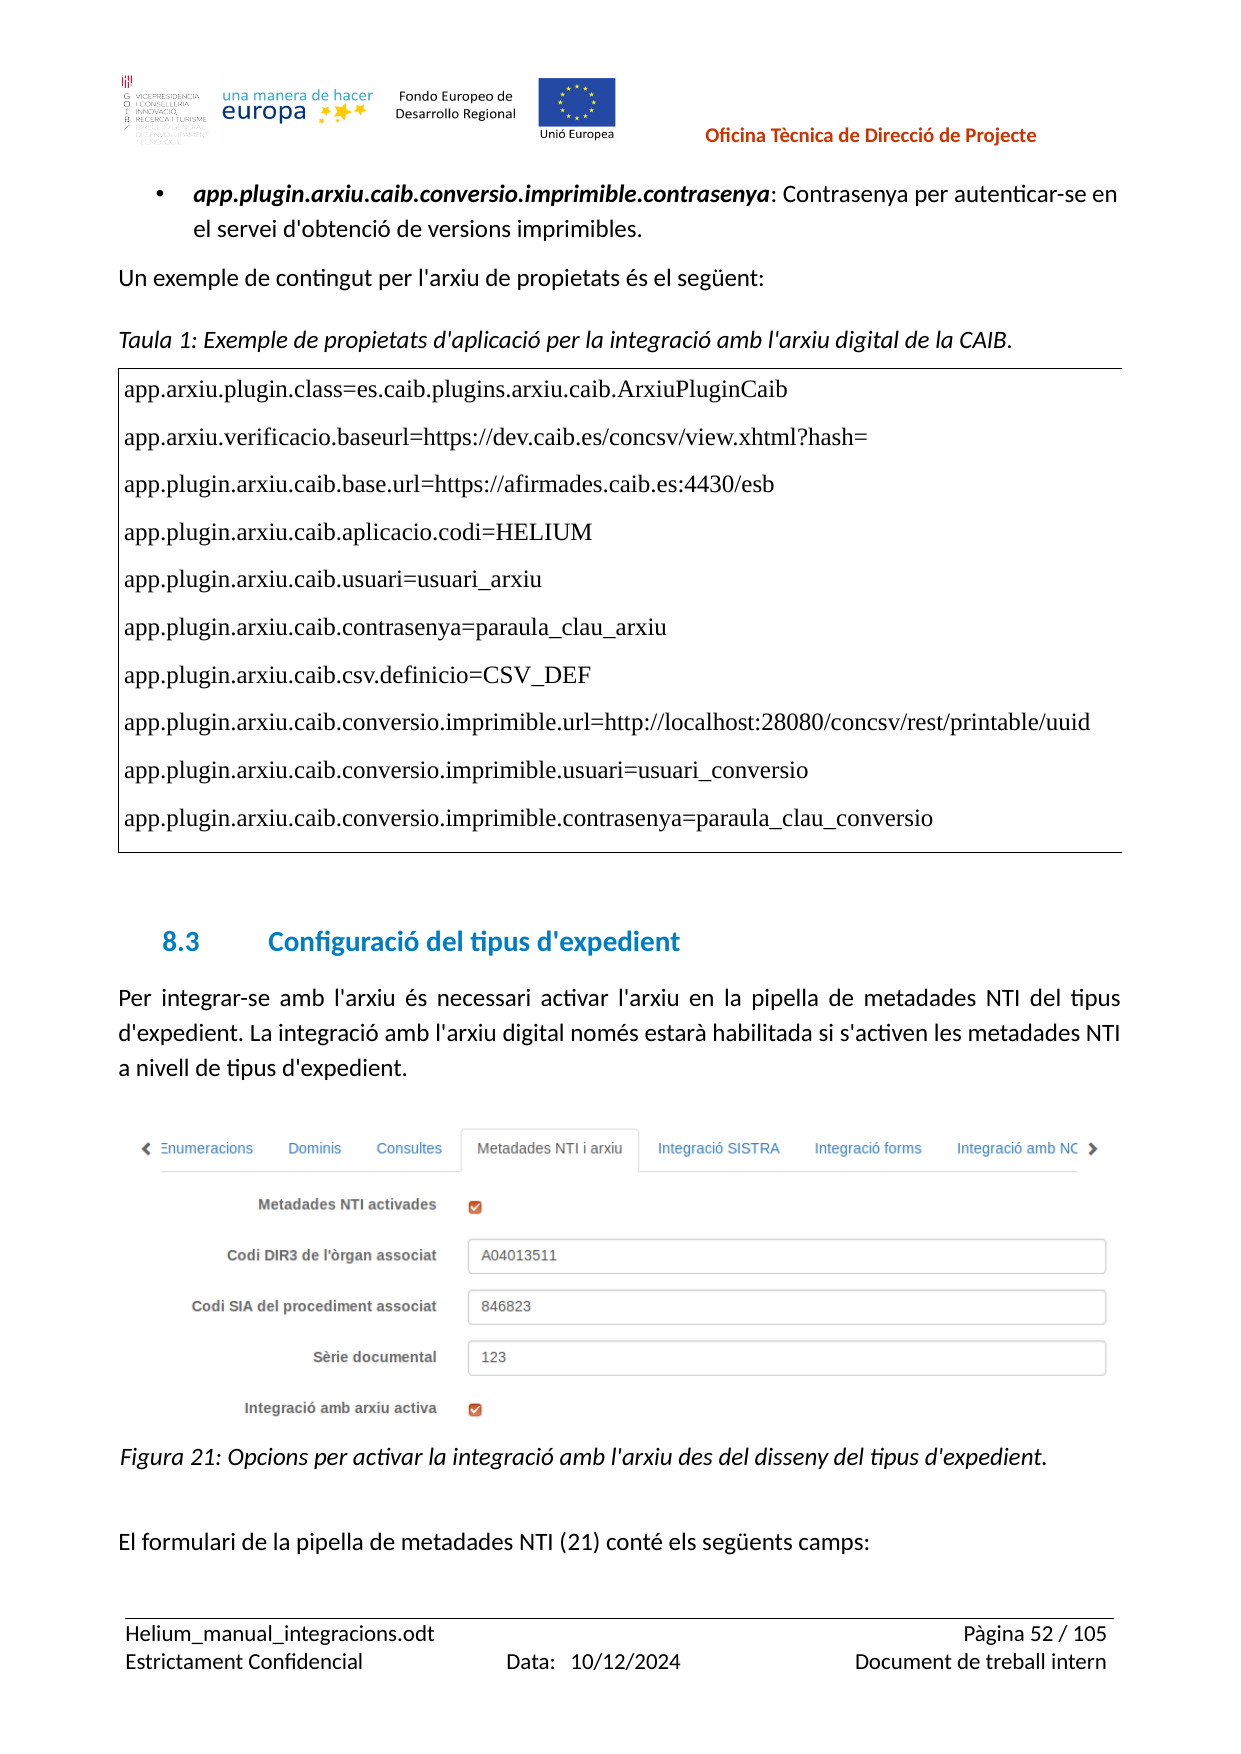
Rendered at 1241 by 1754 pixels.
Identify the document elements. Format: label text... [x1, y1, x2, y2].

text Figura 21: Opcions per activar la integració amb l'arxiu des del disseny del tipus d'expedient. [120, 1436, 1120, 1472]
table_header app.arxiu.plugin.class=es.caib.plugins.arxiu.caib.ArxiuPluginCaib app.arxiu.verificacio.baseurl=https://dev.caib.es/concsv/view.xhtml?hash= app.plugin.arxiu.caib.base.url=https://afirmades.caib.es:4430/esb app.plugin.arxiu.caib.aplicacio.codi=HELIUM app.plugin.arxiu.caib.usuari=usuari_arxiu app.plugin.arxiu.caib.contrasenya=paraula_clau_arxiu app.plugin.arxiu.caib.csv.definicio=CSV_DEF app.plugin.arxiu.caib.conversio.imprimible.url=http://localhost:28080/concsv/rest/printable/uuid app.plugin.arxiu.caib.conversio.imprimible.usuari=usuari_conversio app.plugin.arxiu.caib.conversio.imprimible.contrasenya=paraula_clau_conversio [119, 369, 1122, 852]
text Per integrar-se amb l'arxiu és necessari activar l'arxiu en la pipella de metadades NTI del tipus d'expedient. La integració amb l'arxiu digital només estarà habilitada si s'activen les metadades NTI a nivell de tipus d'expedient. [118, 982, 1122, 1083]
picture [118, 73, 213, 147]
subtitle Configuració del tipus d'expedient [156, 923, 1122, 958]
text Taula 1: Exemple de propietats d'aplicació per la integració amb l'arxiu digital de la CAIB. [118, 324, 1122, 355]
text El formulari de la pipella de metadades NTI (21) conté els següents camps: [118, 1526, 1122, 1557]
list app.plugin.arxiu.caib.conversio.imprimible.contrasenya: Contrasenya per autenticar-se en el servei d'obtenció de versions imprimibles. [156, 178, 1122, 243]
text Un exemple de contingut per l'arxiu de propietats és el següent: [118, 262, 1122, 293]
picture [119, 1114, 1121, 1436]
picture [219, 73, 621, 147]
